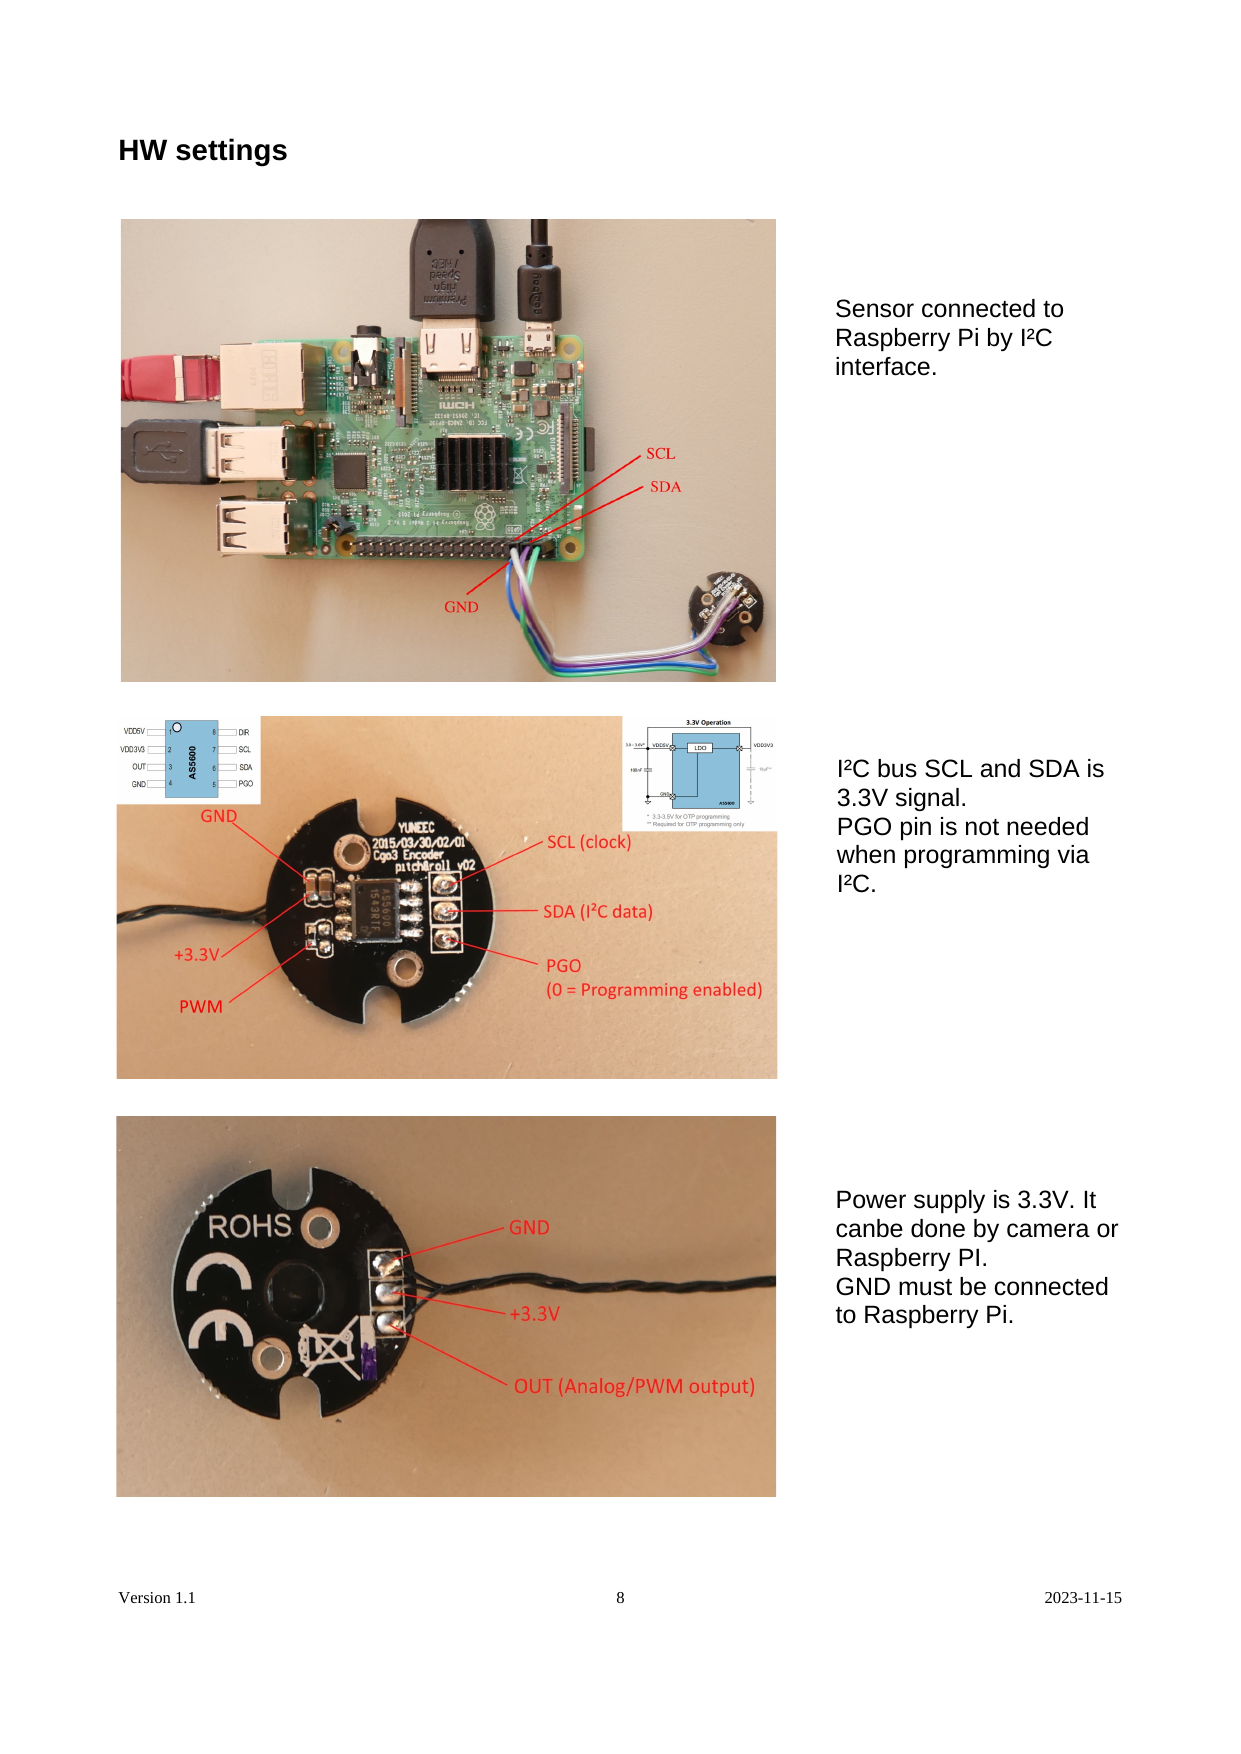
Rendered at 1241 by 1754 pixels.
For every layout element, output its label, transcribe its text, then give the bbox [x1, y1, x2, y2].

subtitle HW settings [118, 133, 1122, 166]
text Power supply is 3.3V. It canbe done by camera or Raspberry PI. [777, 1185, 1122, 1271]
text GND must be connected to Raspberry Pi. [777, 1271, 1122, 1329]
picture [120, 219, 776, 682]
picture [116, 716, 778, 1079]
text I²C bus SCL and SDA is 3.3V signal. [778, 754, 1122, 811]
picture [116, 1116, 777, 1497]
text Sensor connected to Raspberry Pi by I²C interface. [776, 294, 1122, 380]
text PGO pin is not needed when programming via I²C. [778, 811, 1122, 898]
